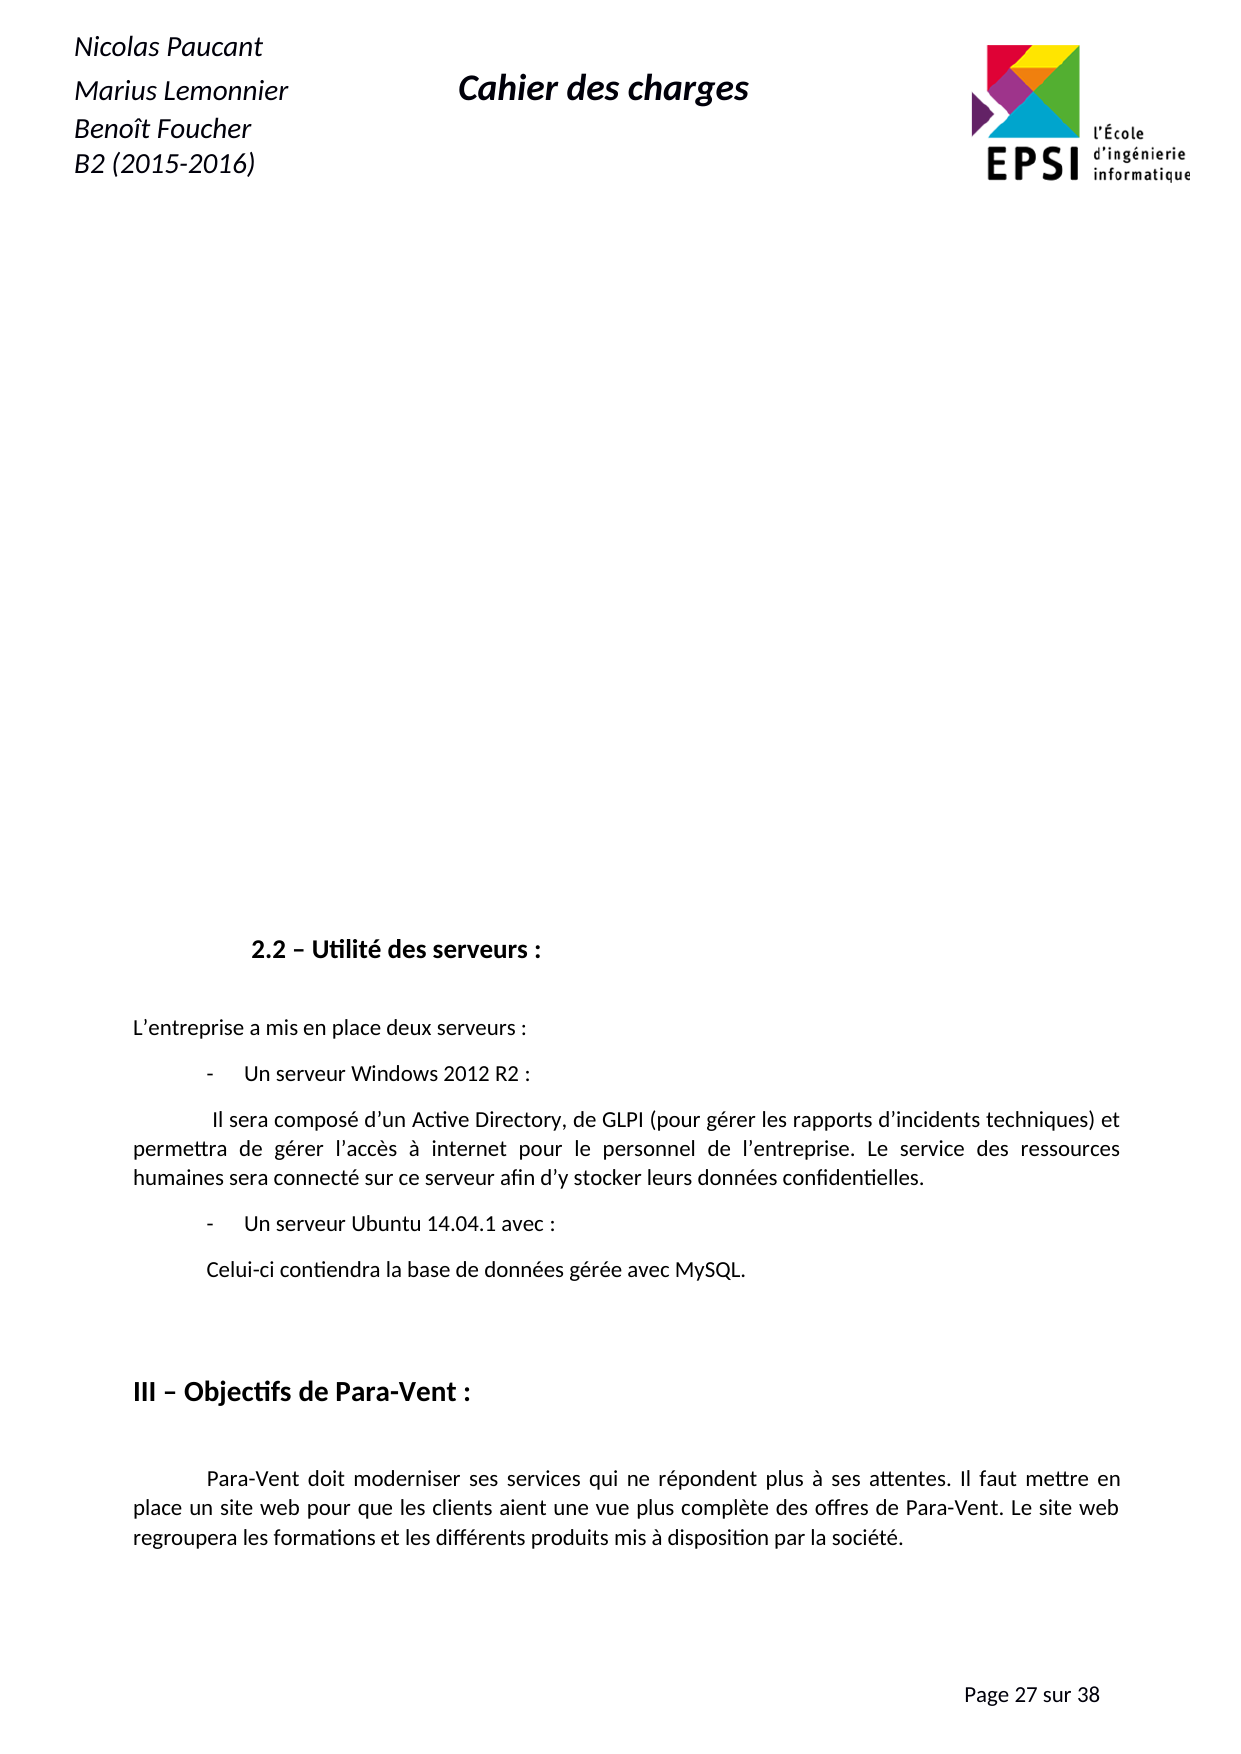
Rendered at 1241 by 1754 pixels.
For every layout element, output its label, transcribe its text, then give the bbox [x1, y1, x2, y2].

list Un serveur Windows 2012 R2 : [206, 1059, 1122, 1087]
subtitle 2.2 – Utilité des serveurs : [251, 932, 1122, 965]
list Un serveur Ubuntu 14.04.1 avec : [206, 1209, 1122, 1237]
text Para-Vent doit moderniser ses services qui ne répondent plus à ses attentes. Il faut mettre en place un site web pour que les clients aient une vue plus complète des offres de Para-Vent. Le site web regroupera les formations et les différents produits mis à disposition par la société. [133, 1464, 1122, 1551]
text Celui-ci contiendra la base de données gérée avec MySQL. [133, 1256, 1122, 1283]
text L’entreprise a mis en place deux serveurs : [133, 1013, 1122, 1041]
subtitle III – Objectifs de Para-Vent : [133, 1373, 1122, 1408]
text Il sera composé d’un Active Directory, de GLPI (pour gérer les rapports d’incidents techniques) et permettra de gérer l’accès à internet pour le personnel de l’entreprise. Le service des ressources humaines sera connecté sur ce serveur afin d’y stocker leurs données confidentielles. [133, 1105, 1122, 1191]
